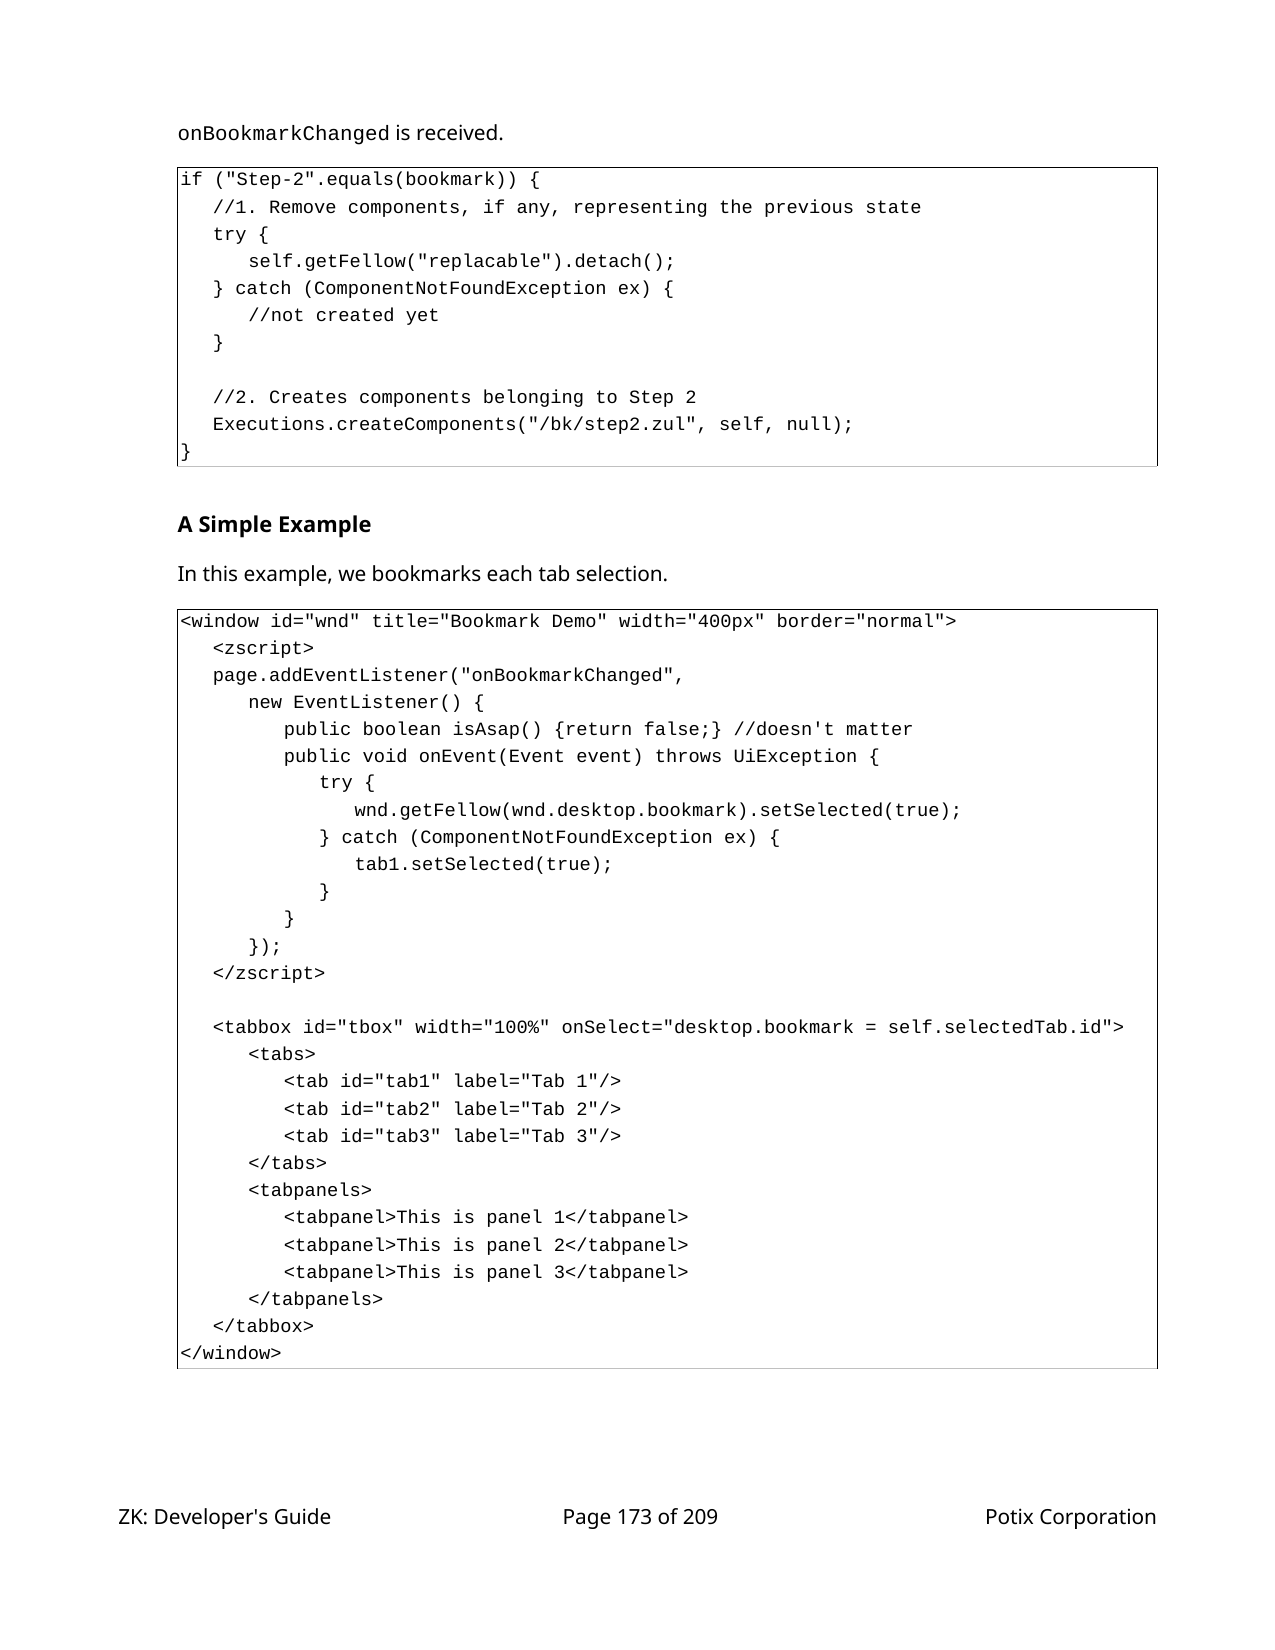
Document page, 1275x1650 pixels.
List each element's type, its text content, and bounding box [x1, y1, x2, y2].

text //1. Remove components, if any, representing the previous state [178, 194, 1157, 219]
text </window> [178, 1341, 1157, 1368]
text } [178, 439, 1157, 466]
text onBookmarkChanged is received. [177, 118, 1157, 147]
text try { [178, 222, 1157, 246]
text <tabpanels> [178, 1178, 1157, 1202]
text wnd.getFellow(wnd.desktop.bookmark).setSelected(true); [178, 797, 1157, 822]
text } catch (ComponentNotFoundException ex) { [178, 276, 1157, 300]
text <zscript> [178, 636, 1157, 660]
text </zscript> [178, 961, 1157, 985]
text //not created yet [178, 303, 1157, 327]
text Executions.createComponents("/bk/step2.zul", self, null); [178, 412, 1157, 436]
text <tabs> [178, 1042, 1157, 1066]
text </tabbox> [178, 1314, 1157, 1338]
text <tab id="tab1" label="Tab 1"/> [178, 1069, 1157, 1094]
text page.addEventListener("onBookmarkChanged", [178, 663, 1157, 687]
text <tab id="tab3" label="Tab 3"/> [178, 1124, 1157, 1148]
text public boolean isAsap() {return false;} //doesn't matter public void onEvent(Event event) throws UiException { try { [178, 717, 1157, 794]
text <tab id="tab2" label="Tab 2"/> [178, 1097, 1157, 1121]
text </tabpanels> [178, 1287, 1157, 1311]
text } [178, 906, 1157, 931]
text </tabs> [178, 1151, 1157, 1175]
text } [178, 330, 1157, 355]
text <tabbox id="tbox" width="100%" onSelect="desktop.bookmark = self.selectedTab.id"> [178, 1015, 1157, 1039]
text self.getFellow("replacable").detach(); [178, 249, 1157, 273]
text if ("Step-2".equals(bookmark)) { [178, 168, 1157, 192]
text } [178, 879, 1157, 903]
text <window id="wnd" title="Bookmark Demo" width="400px" border="normal"> [178, 610, 1157, 633]
text In this example, we bookmarks each tab selection. [177, 559, 1157, 588]
text }); [178, 933, 1157, 958]
text //2. Creates components belonging to Step 2 [178, 385, 1157, 409]
text <tabpanel>This is panel 2</tabpanel> [178, 1232, 1157, 1257]
subtitle A Simple Example [177, 509, 1157, 539]
text <tabpanel>This is panel 3</tabpanel> [178, 1260, 1157, 1284]
text tab1.setSelected(true); [178, 852, 1157, 876]
text } catch (ComponentNotFoundException ex) { [178, 825, 1157, 849]
text <tabpanel>This is panel 1</tabpanel> [178, 1205, 1157, 1229]
text new EventListener() { [178, 690, 1157, 714]
